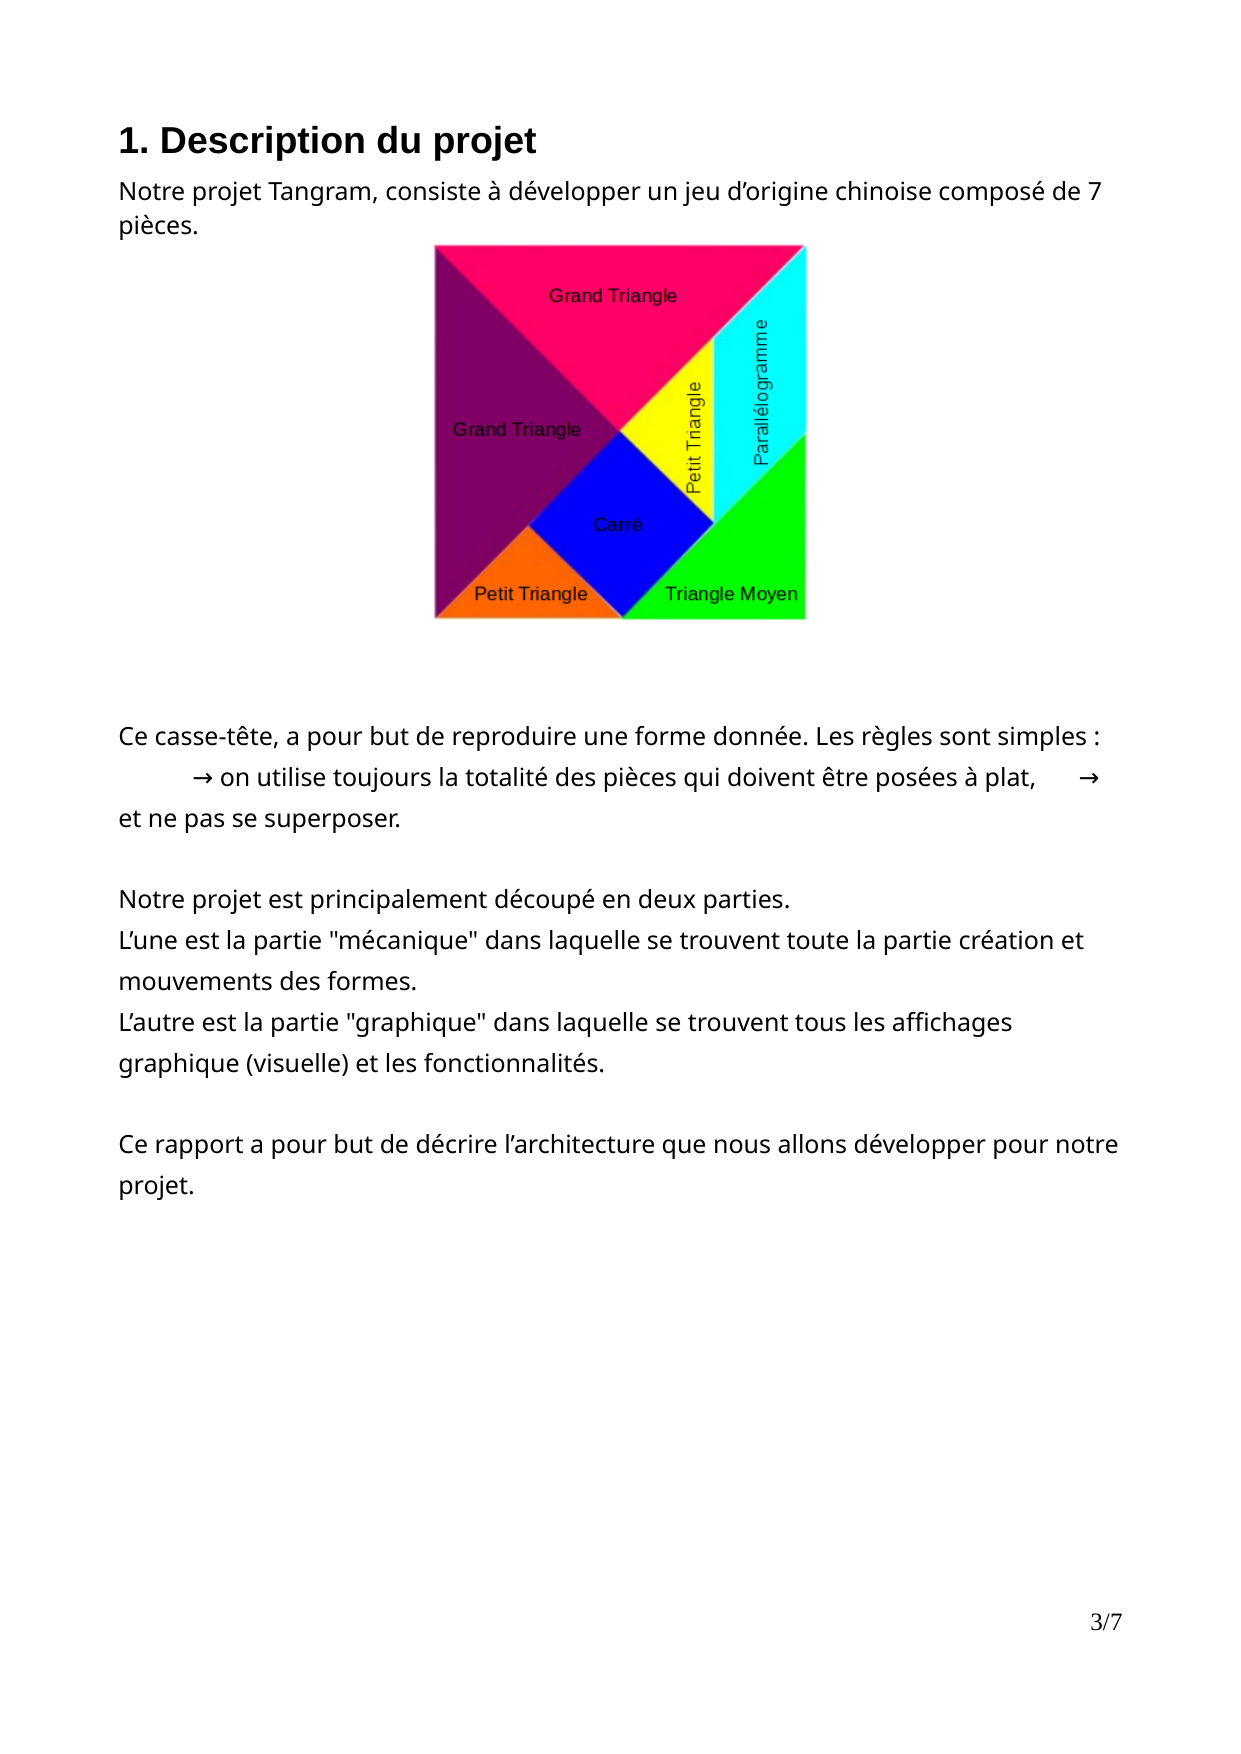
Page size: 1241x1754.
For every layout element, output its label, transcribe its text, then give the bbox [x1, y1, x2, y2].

text Notre projet est principalement découpé en deux parties. [118, 882, 1122, 916]
subtitle 1. Description du projet [118, 118, 1122, 161]
text Ce casse-tête, a pour but de reproduire une forme donnée. Les règles sont simples : [118, 719, 1122, 753]
picture [430, 241, 810, 623]
text L’une est la partie "mécanique" dans laquelle se trouvent toute la partie création et mouvements des formes. [118, 923, 1122, 998]
text L’autre est la partie "graphique" dans laquelle se trouvent tous les affichages graphique (visuelle) et les fonctionnalités. [118, 1004, 1122, 1079]
text → on utilise toujours la totalité des pièces qui doivent être posées à plat, → et ne pas se superposer. [118, 759, 1122, 834]
text Notre projet Tangram, consiste à développer un jeu d’origine chinoise composé de 7 pièces. [118, 174, 1122, 242]
text Ce rapport a pour but de décrire l’architecture que nous allons développer pour notre projet. [118, 1127, 1122, 1202]
